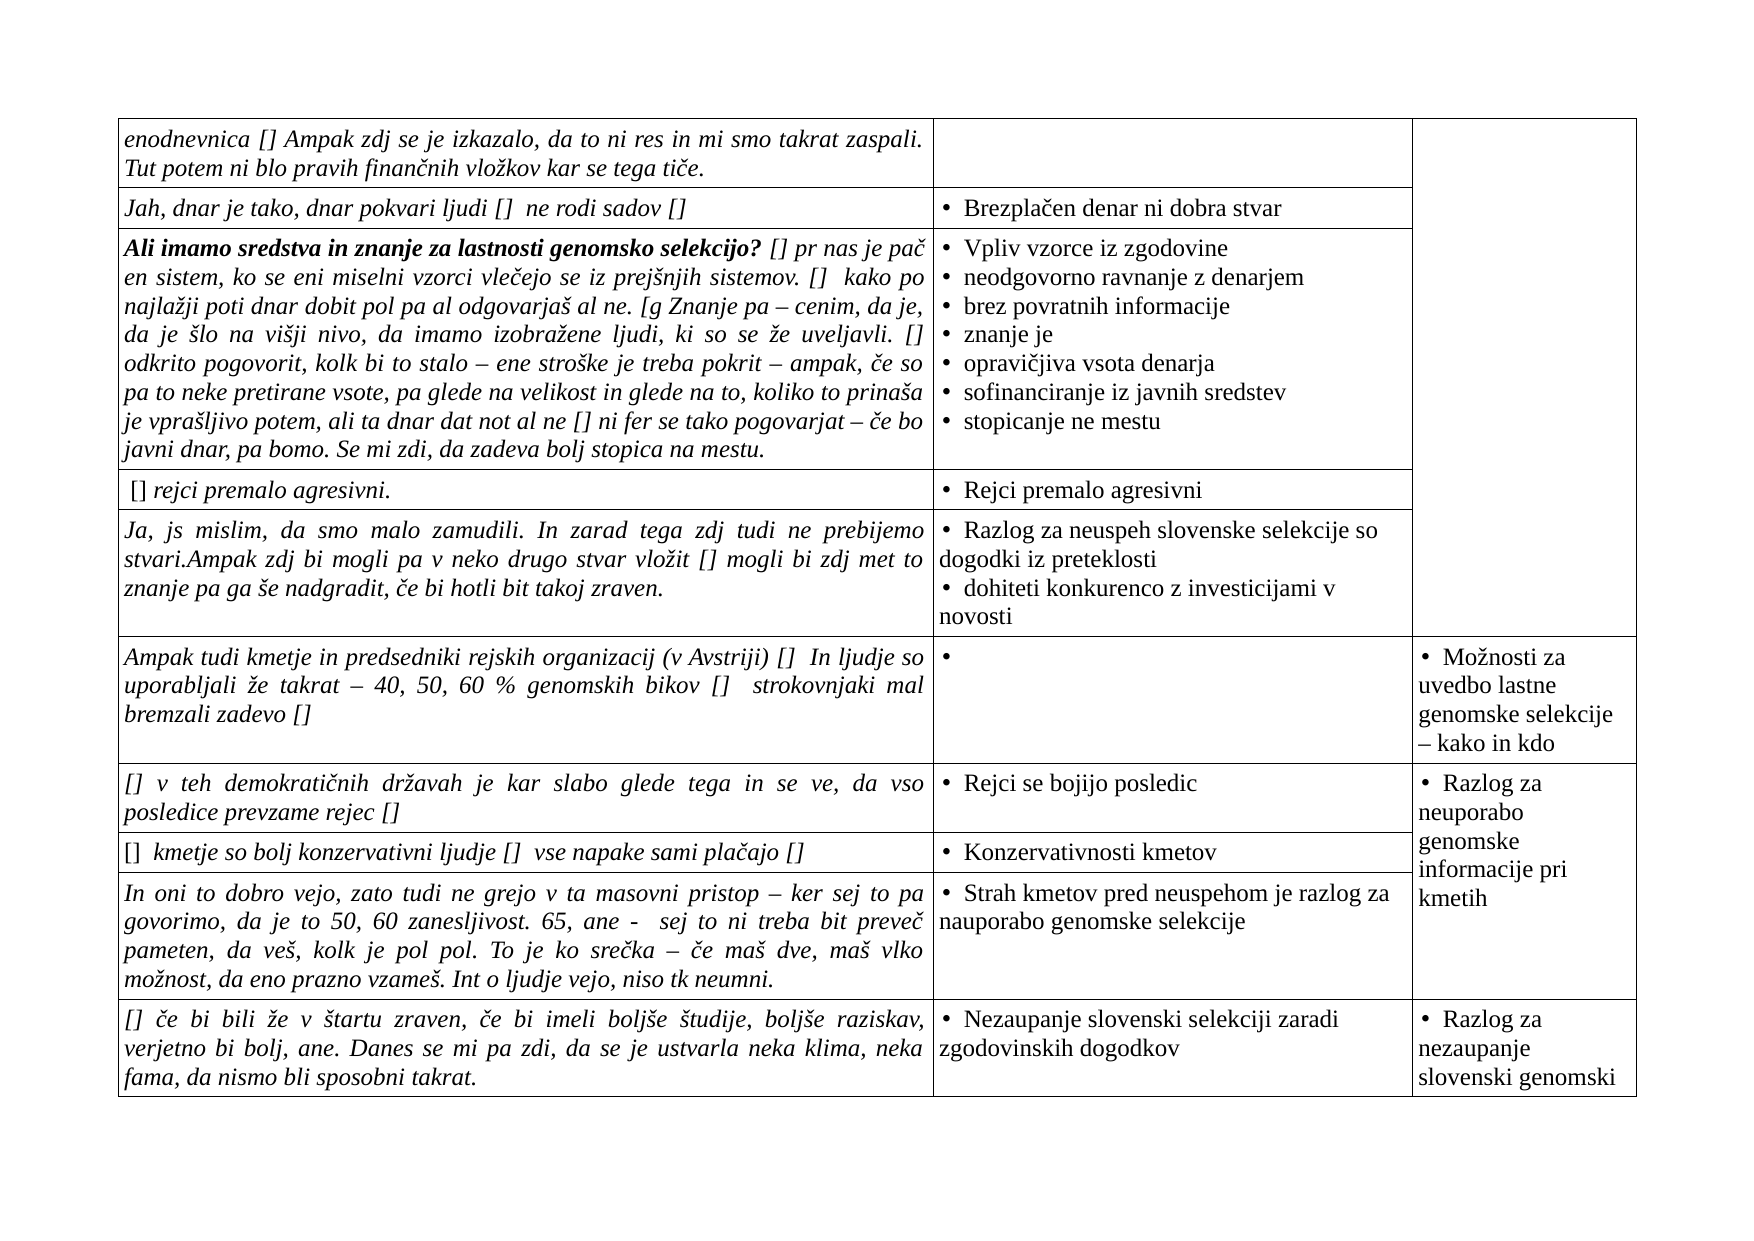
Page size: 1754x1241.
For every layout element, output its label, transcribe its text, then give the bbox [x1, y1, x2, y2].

table_cell Konzervativnosti kmetov [934, 833, 1412, 872]
table_cell [] rejci premalo agresivni. [119, 470, 933, 509]
table_cell Razlog za nezaupanje slovenski genomski [1413, 1000, 1636, 1096]
table_cell [1413, 119, 1636, 636]
table_cell [] kmetje so bolj konzervativni ljudje [] vse napake sami plačajo [] [119, 833, 933, 872]
table_cell Ja, js mislim, da smo malo zamudili. In zarad tega zdj tudi ne prebijemo stvari.Ampak zdj bi mogli pa v neko drugo stvar vložit [] mogli bi zdj met to znanje pa ga še nadgradit, če bi hotli bit takoj zraven. [119, 510, 933, 636]
table_cell Vpliv vzorce iz zgodovine neodgovorno ravnanje z denarjem brez povratnih informacije znanje je opravičjiva vsota denarja sofinanciranje iz javnih sredstev stopicanje ne mestu [934, 229, 1412, 469]
table_cell enodnevnica [] Ampak zdj se je izkazalo, da to ni res in mi smo takrat zaspali. Tut potem ni blo pravih finančnih vložkov kar se tega tiče. [119, 119, 933, 187]
table_cell [] če bi bili že v štartu zraven, če bi imeli boljše študije, boljše raziskav, verjetno bi bolj, ane. Danes se mi pa zdi, da se je ustvarla neka klima, neka fama, da nismo bli sposobni takrat. [119, 1000, 933, 1096]
table_cell Jah, dnar je tako, dnar pokvari ljudi [] ne rodi sadov [] [119, 188, 933, 227]
table_cell Možnosti za uvedbo lastne genomske selekcije – kako in kdo [1413, 637, 1636, 762]
table_cell Brezplačen denar ni dobra stvar [934, 188, 1412, 227]
table_cell Razlog za neuspeh slovenske selekcije so dogodki iz preteklosti dohiteti konkurenco z investicijami v novosti [934, 510, 1412, 636]
table_cell Nezaupanje slovenski selekciji zaradi zgodovinskih dogodkov [934, 1000, 1412, 1096]
table_cell Razlog za neuporabo genomske informacije pri kmetih [1413, 764, 1636, 998]
table_cell Ali imamo sredstva in znanje za lastnosti genomsko selekcijo? [] pr nas je pač en sistem, ko se eni miselni vzorci vlečejo se iz prejšnjih sistemov. [] kako po najlažji poti dnar dobit pol pa al odgovarjaš al ne. [g Znanje pa – cenim, da je, da je šlo na višji nivo, da imamo izobražene ljudi, ki so se že uveljavli. [] odkrito pogovorit, kolk bi to stalo – ene stroške je treba pokrit – ampak, če so pa to neke pretirane vsote, pa glede na velikost in glede na to, koliko to prinaša je vprašljivo potem, ali ta dnar dat not al ne [] ni fer se tako pogovarjat – če bo javni dnar, pa bomo. Se mi zdi, da zadeva bolj stopica na mestu. [119, 229, 933, 469]
table_cell Rejci se bojijo posledic [934, 764, 1412, 832]
table_cell Ampak tudi kmetje in predsedniki rejskih organizacij (v Avstriji) [] In ljudje so uporabljali že takrat – 40, 50, 60 % genomskih bikov [] strokovnjaki mal bremzali zadevo [] [119, 637, 933, 762]
table_cell Rejci premalo agresivni [934, 470, 1412, 509]
table_cell In oni to dobro vejo, zato tudi ne grejo v ta masovni pristop – ker sej to pa govorimo, da je to 50, 60 zanesljivost. 65, ane - sej to ni treba bit preveč pameten, da veš, kolk je pol pol. To je ko srečka – če maš dve, maš vlko možnost, da eno prazno vzameš. Int o ljudje vejo, niso tk neumni. [119, 873, 933, 998]
table_cell Strah kmetov pred neuspehom je razlog za nauporabo genomske selekcije [934, 873, 1412, 998]
table_cell [934, 637, 1412, 762]
table_cell [] v teh demokratičnih državah je kar slabo glede tega in se ve, da vso posledice prevzame rejec [] [119, 764, 933, 832]
table_cell [934, 119, 1412, 187]
